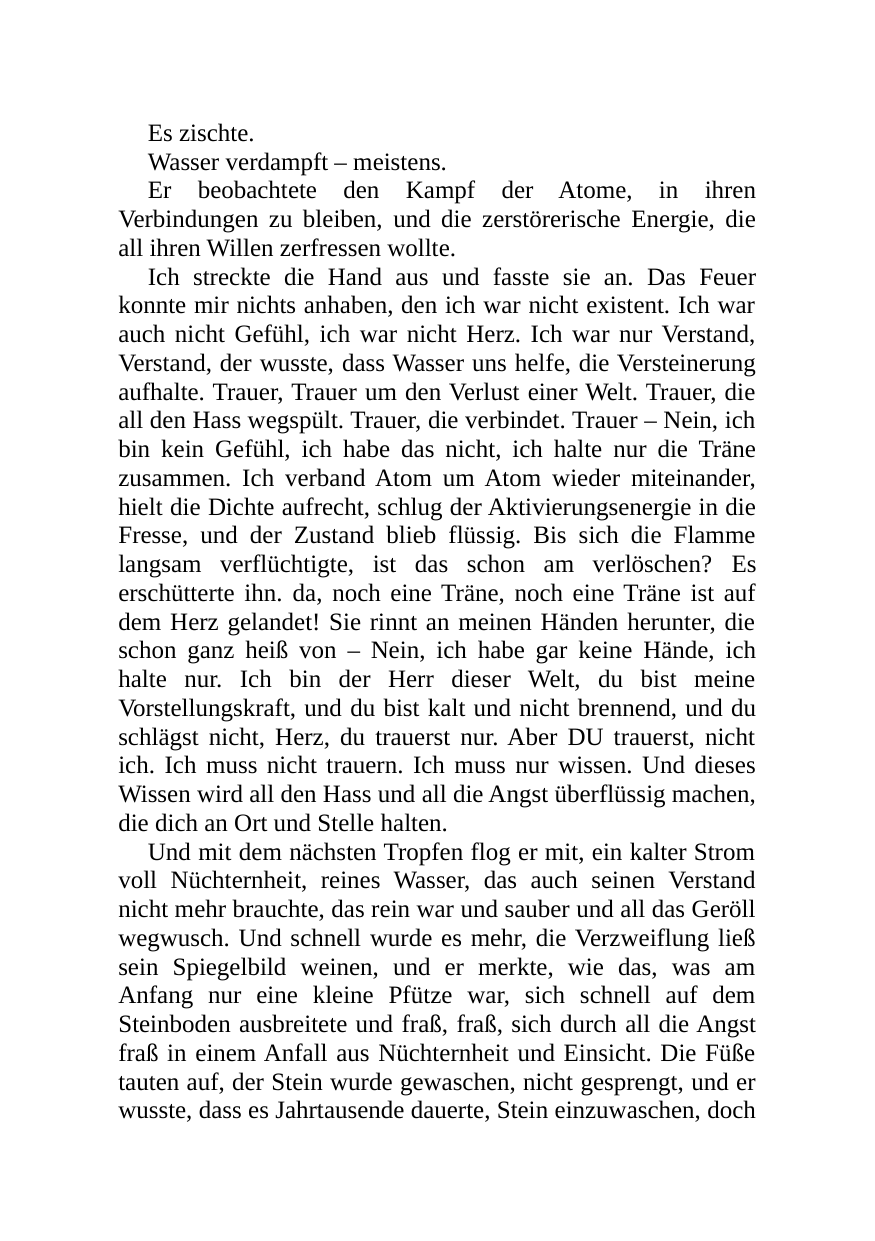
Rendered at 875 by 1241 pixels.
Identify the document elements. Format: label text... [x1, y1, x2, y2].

text Es zischte. [118, 118, 756, 147]
text Wasser verdampft – meistens. [118, 147, 756, 176]
text Ich streckte die Hand aus und fasste sie an. Das Feuer konnte mir nichts anhaben, den ich war nicht existent. Ich war auch nicht Gefühl, ich war nicht Herz. Ich war nur Verstand, Verstand, der wusste, dass Wasser uns helfe, die Versteinerung aufhalte. Trauer, Trauer um den Verlust einer Welt. Trauer, die all den Hass wegspült. Trauer, die verbindet. Trauer – Nein, ich bin kein Gefühl, ich habe das nicht, ich halte nur die Träne zusammen. Ich verband Atom um Atom wieder miteinander, hielt die Dichte aufrecht, schlug der Aktivierungsenergie in die Fresse, und der Zustand blieb flüssig. Bis sich die Flamme langsam verflüchtigte, ist das schon am verlöschen? Es erschütterte ihn. da, noch eine Träne, noch eine Träne ist auf dem Herz gelandet! Sie rinnt an meinen Händen herunter, die schon ganz heiß von – Nein, ich habe gar keine Hände, ich halte nur. Ich bin der Herr dieser Welt, du bist meine Vorstellungskraft, und du bist kalt und nicht brennend, und du schlägst nicht, Herz, du trauerst nur. Aber DU trauerst, nicht ich. Ich muss nicht trauern. Ich muss nur wissen. Und dieses Wissen wird all den Hass und all die Angst überflüssig machen, die dich an Ort und Stelle halten. [118, 262, 756, 837]
text Er beobachtete den Kampf der Atome, in ihren Verbindungen zu bleiben, und die zerstörerische Energie, die all ihren Willen zerfressen wollte. [118, 176, 756, 262]
text Und mit dem nächsten Tropfen flog er mit, ein kalter Strom voll Nüchternheit, reines Wasser, das auch seinen Verstand nicht mehr brauchte, das rein war und sauber und all das Geröll wegwusch. Und schnell wurde es mehr, die Verzweiflung ließ sein Spiegelbild weinen, und er merkte, wie das, was am Anfang nur eine kleine Pfütze war, sich schnell auf dem Steinboden ausbreitete und fraß, fraß, sich durch all die Angst fraß in einem Anfall aus Nüchternheit und Einsicht. Die Füße tauten auf, der Stein wurde gewaschen, nicht gesprengt, und er wusste, dass es Jahrtausende dauerte, Stein einzuwaschen, doch [118, 837, 756, 1124]
